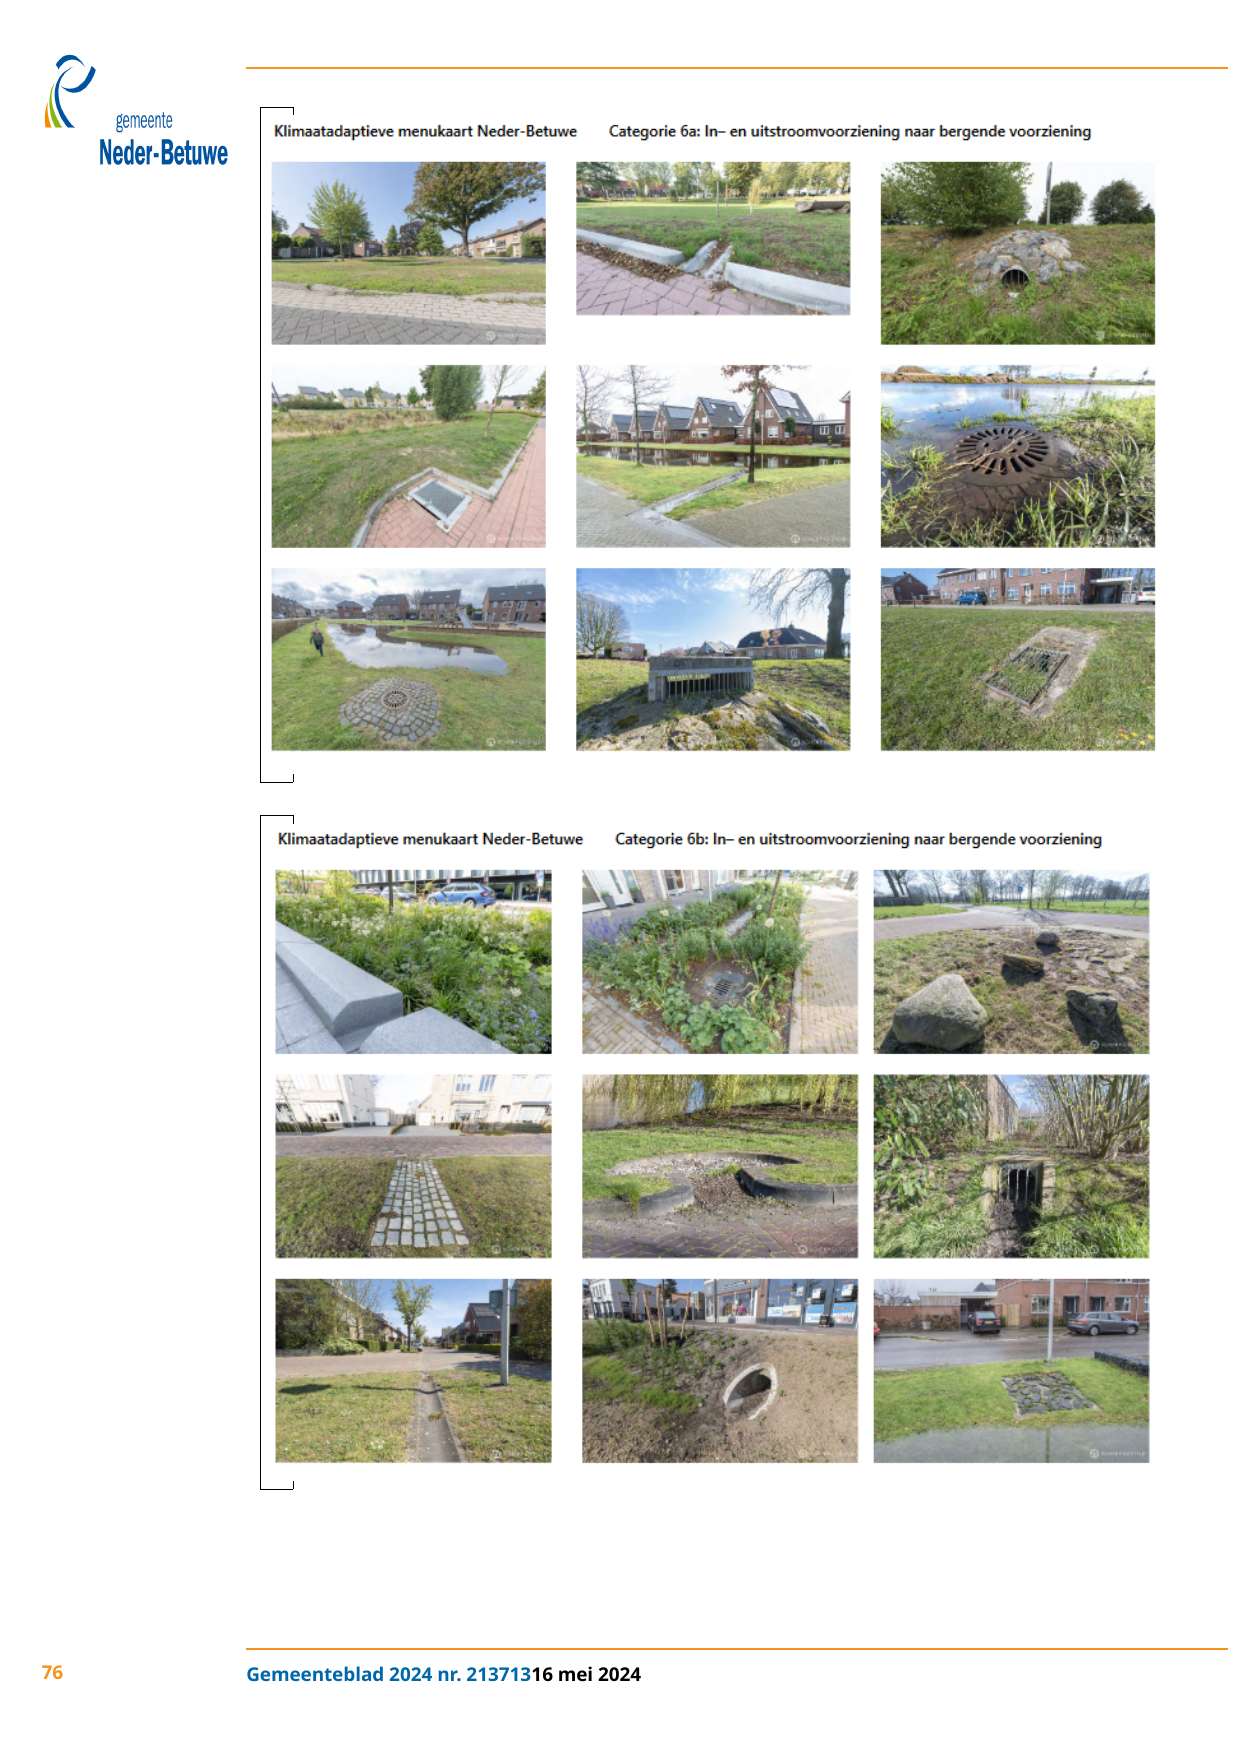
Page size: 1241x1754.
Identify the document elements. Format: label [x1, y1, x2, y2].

picture [268, 824, 1173, 1481]
picture [41, 47, 231, 172]
picture [268, 115, 1173, 774]
